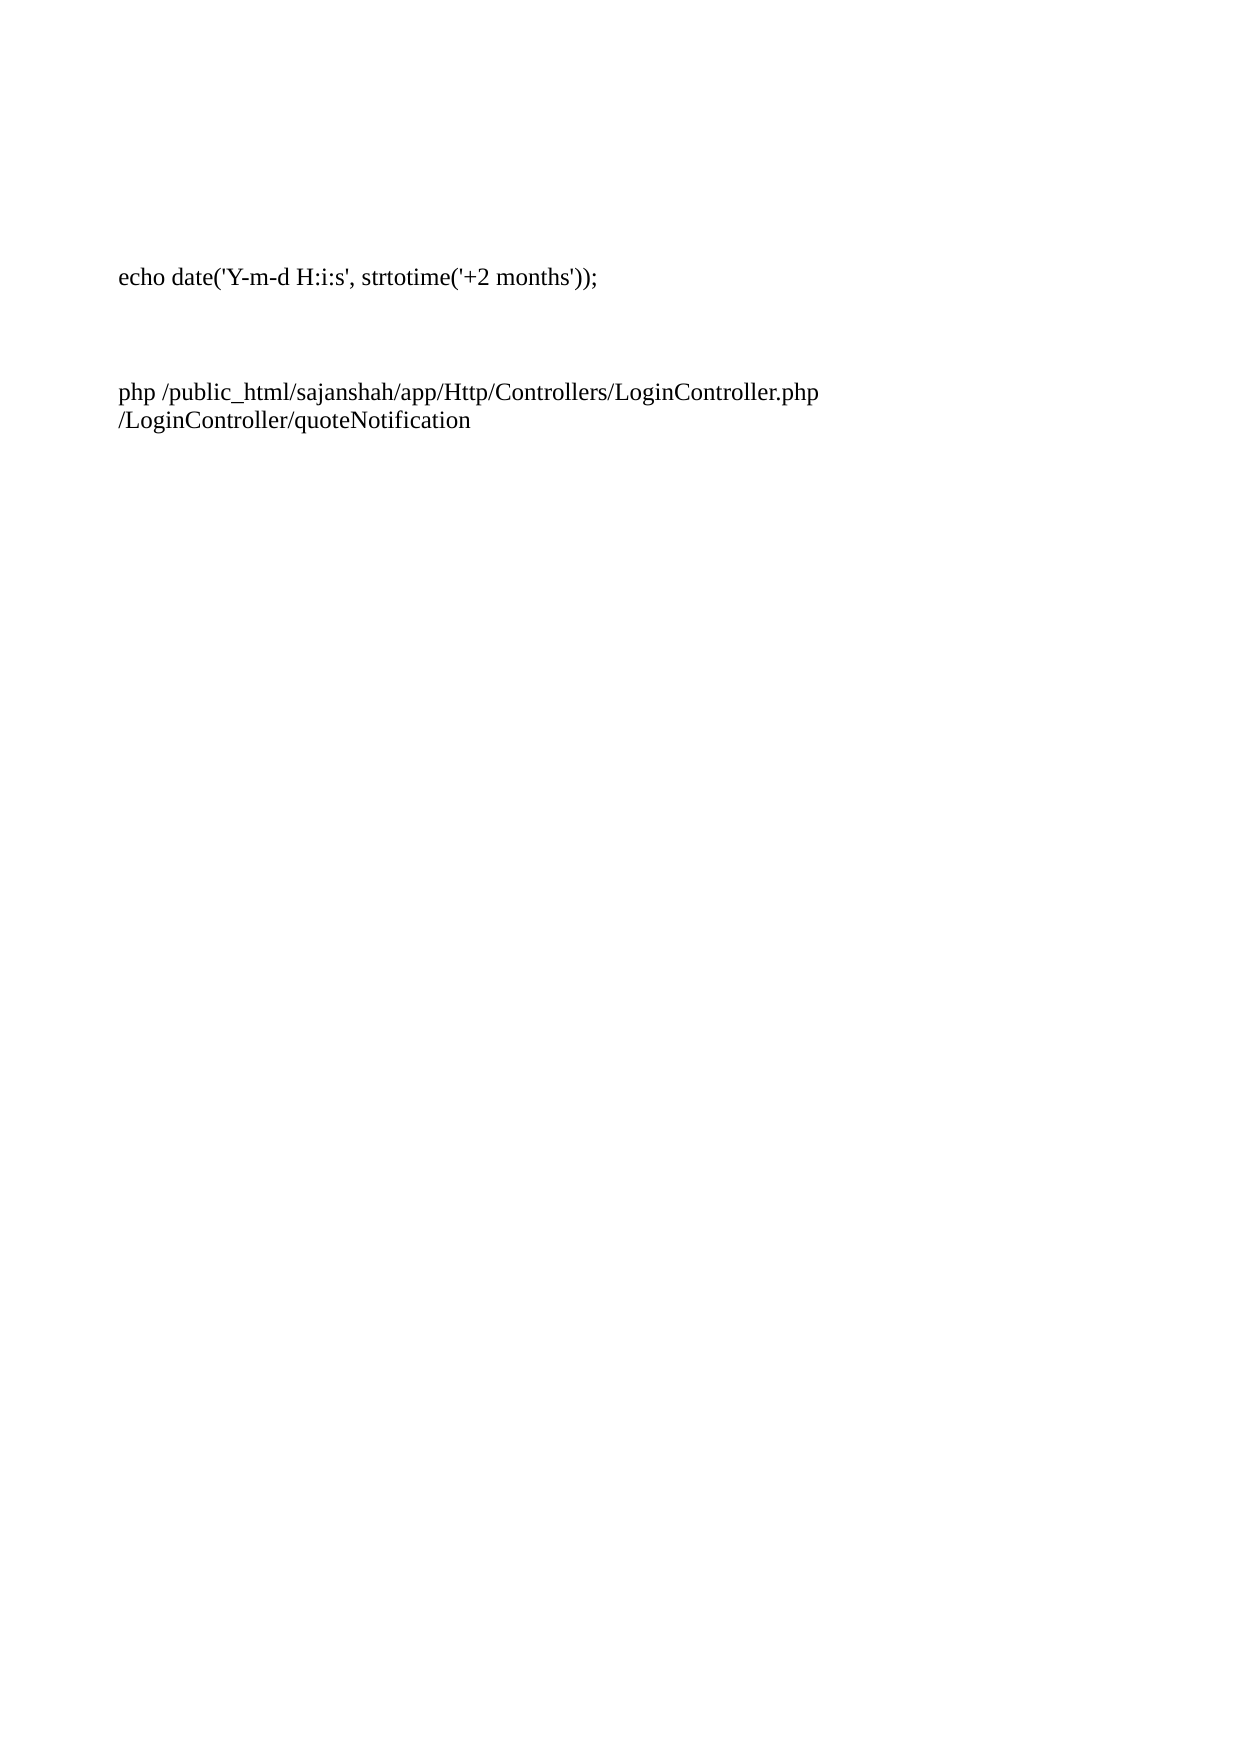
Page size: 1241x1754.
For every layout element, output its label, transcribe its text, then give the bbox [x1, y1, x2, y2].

text echo date('Y-m-d H:i:s', strtotime('+2 months')); [118, 262, 1122, 291]
text php /public_html/sajanshah/app/Http/Controllers/LoginController.php /LoginController/quoteNotification [118, 377, 1122, 434]
